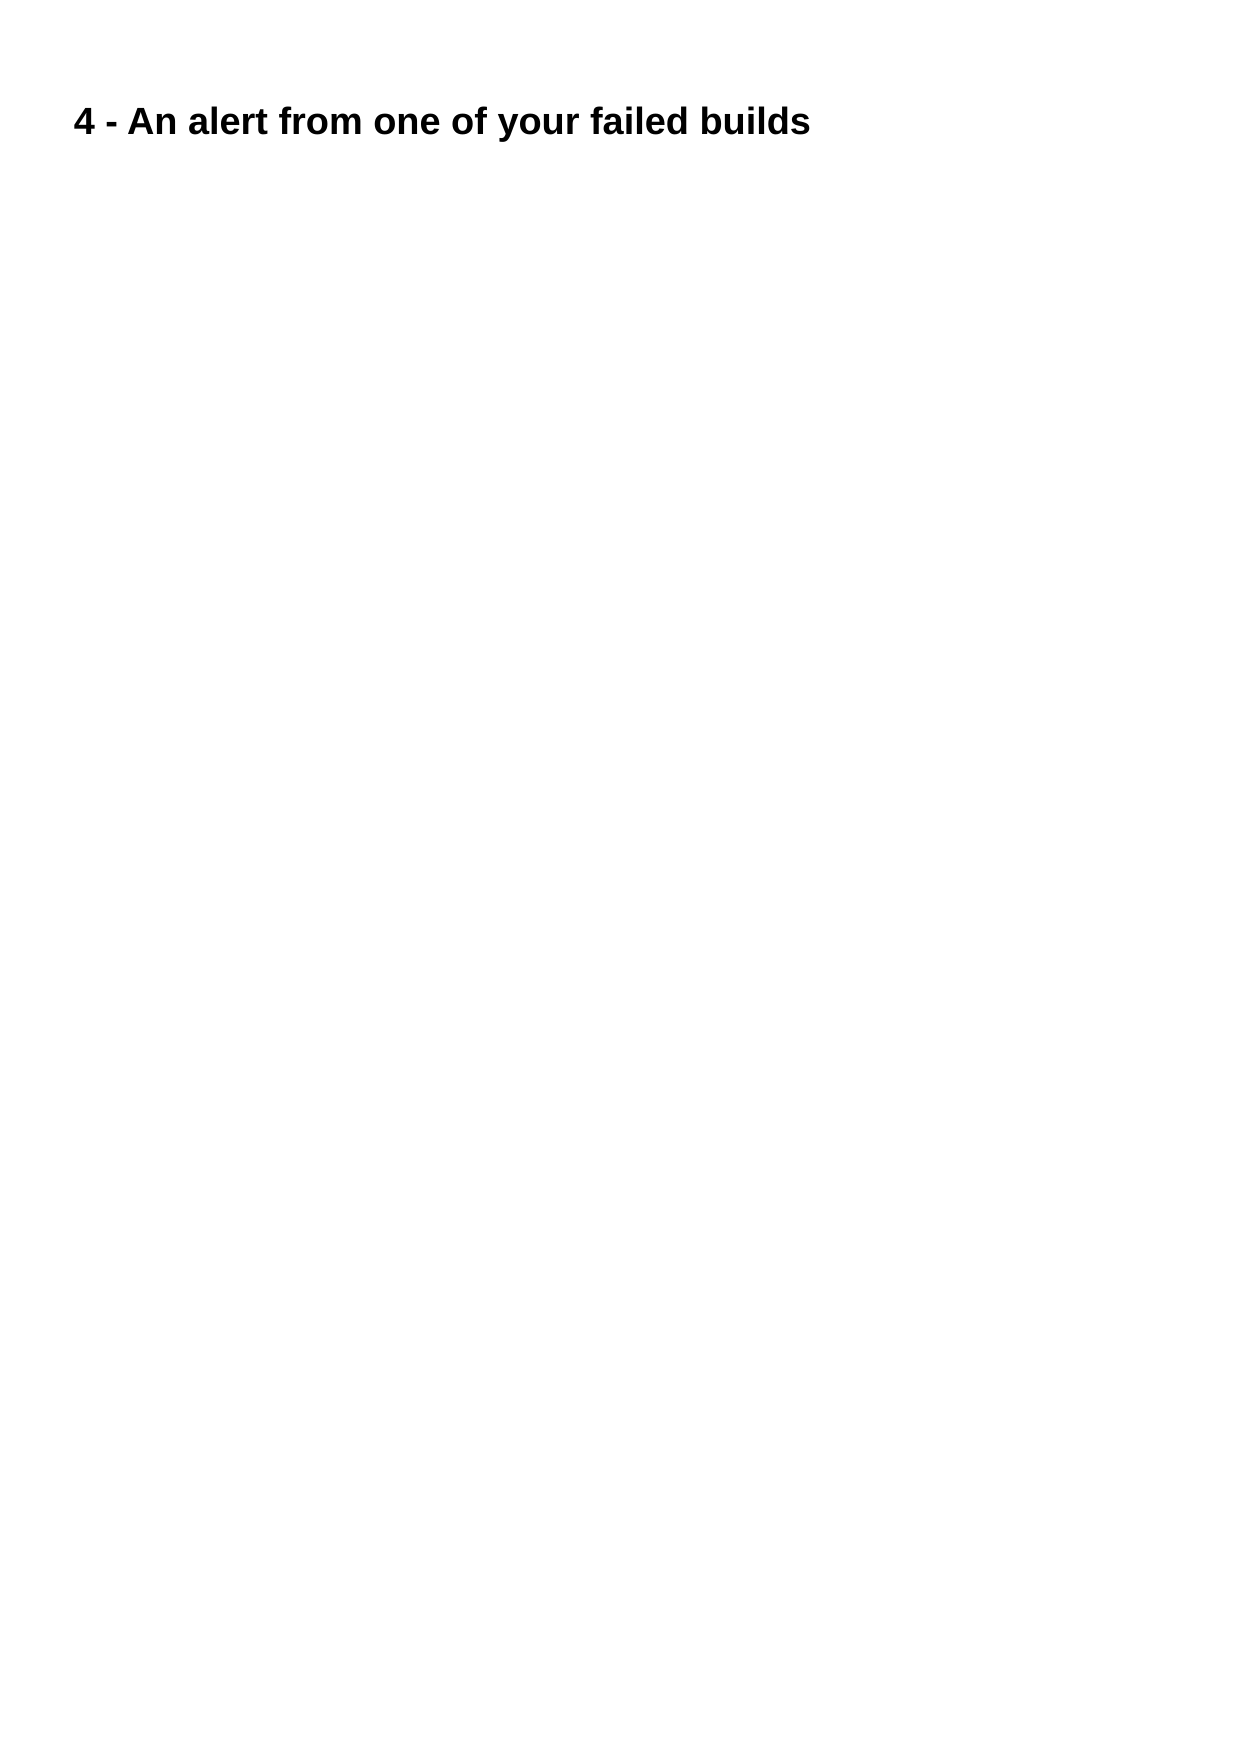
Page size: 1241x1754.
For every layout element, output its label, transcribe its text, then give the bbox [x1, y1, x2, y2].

subtitle 4 - An alert from one of your failed builds [73, 98, 1128, 142]
